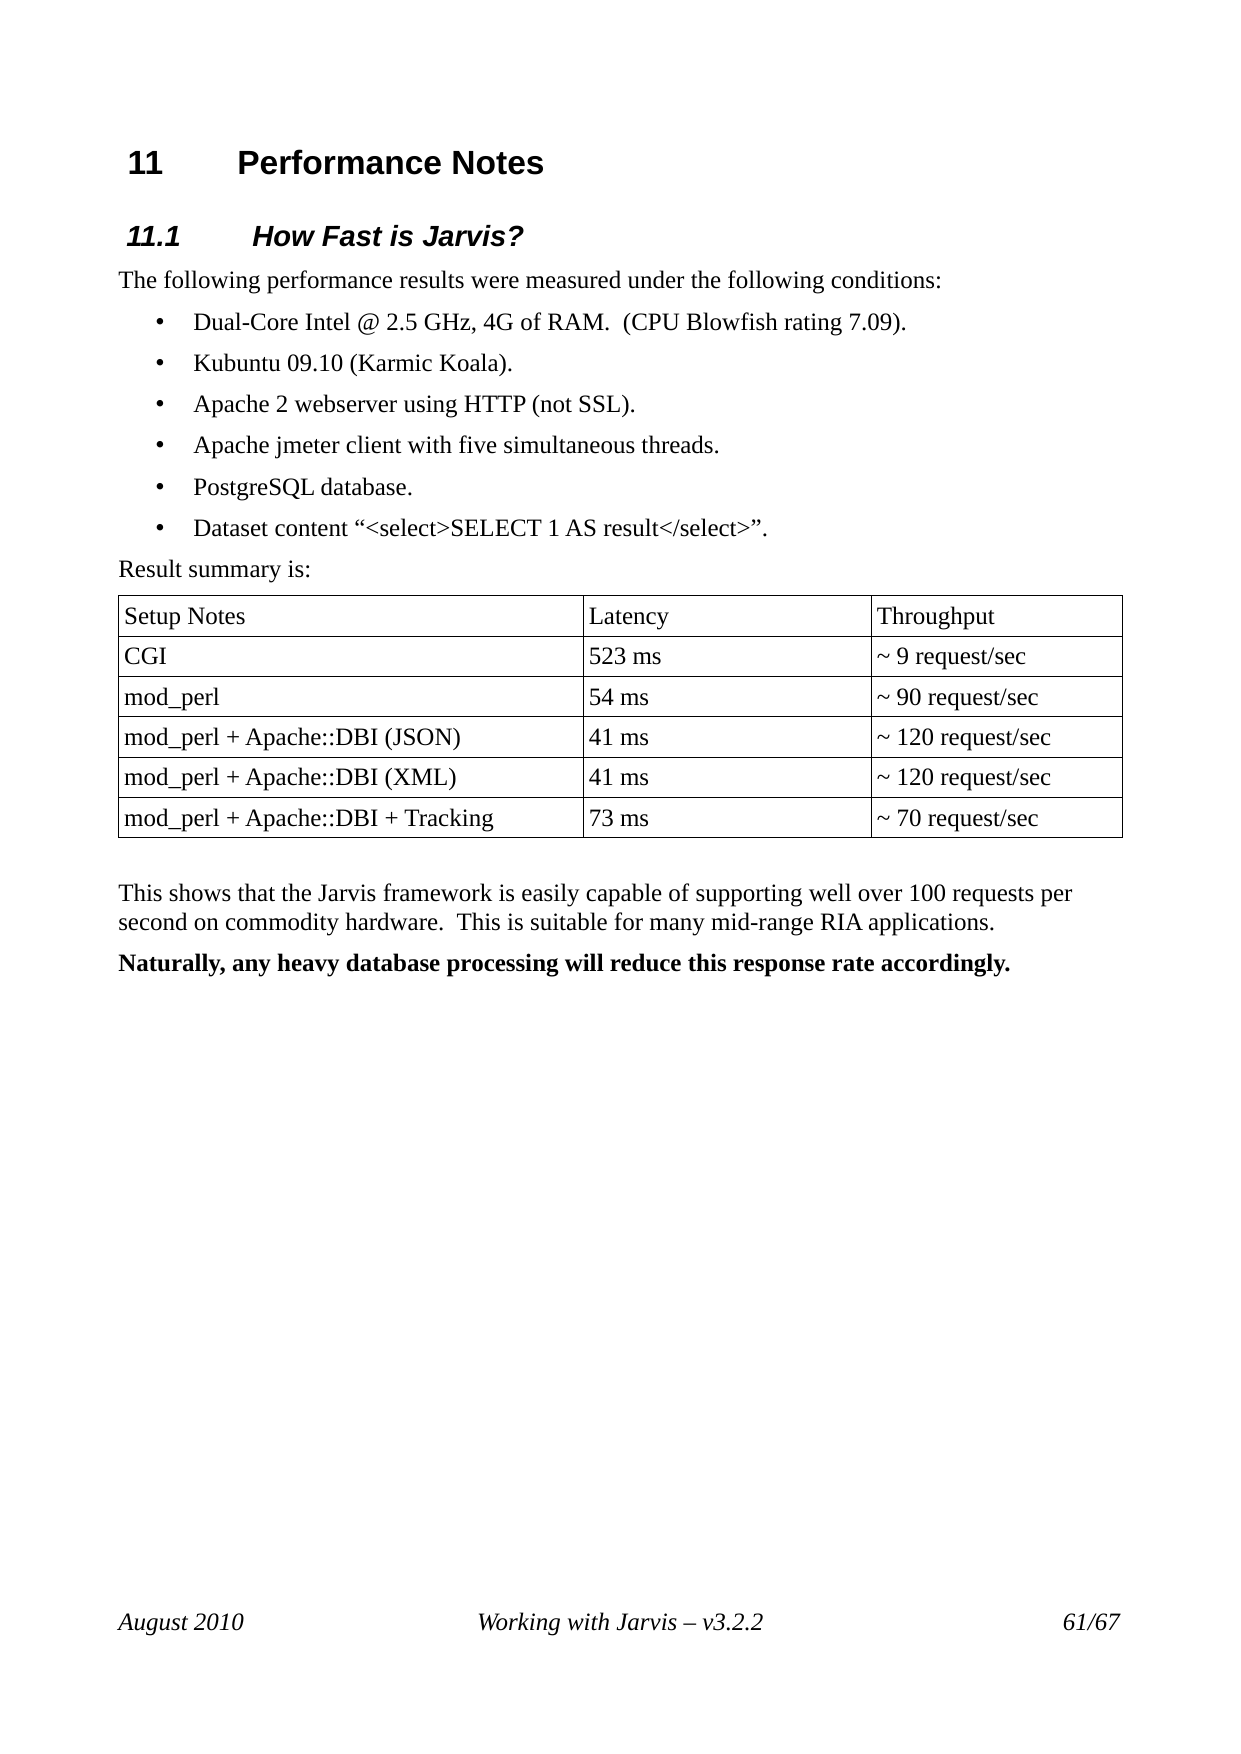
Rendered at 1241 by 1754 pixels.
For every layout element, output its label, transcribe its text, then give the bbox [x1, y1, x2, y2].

table_cell 54 ms [584, 677, 871, 716]
list Apache jmeter client with five simultaneous threads. [156, 430, 1122, 459]
table_header Latency [584, 596, 871, 636]
table_cell mod_perl [119, 677, 583, 716]
table_cell CGI [119, 637, 583, 676]
list Dual-Core Intel @ 2.5 GHz, 4G of RAM. (CPU Blowfish rating 7.09). [156, 307, 1122, 335]
table_cell ~ 9 request/sec [872, 637, 1122, 676]
text Naturally, any heavy database processing will reduce this response rate accordingly. [118, 948, 1122, 977]
list PostgreSQL database. [156, 472, 1122, 500]
table_cell mod_perl + Apache::DBI (JSON) [119, 717, 583, 757]
table_cell 41 ms [584, 758, 871, 797]
text Result summary is: [118, 554, 1122, 583]
table_cell ~ 120 request/sec [872, 717, 1122, 757]
list Dataset content “<select>SELECT 1 AS result</select>”. [156, 513, 1122, 542]
subtitle How Fast is Jarvis? [118, 219, 1122, 253]
table_cell 523 ms [584, 637, 871, 676]
table_cell mod_perl + Apache::DBI + Tracking [119, 798, 583, 837]
list Kubuntu 09.10 (Karmic Koala). [156, 348, 1122, 377]
table_header Setup Notes [119, 596, 583, 636]
table_cell mod_perl + Apache::DBI (XML) [119, 758, 583, 797]
text This shows that the Jarvis framework is easily capable of supporting well over 100 requests per second on commodity hardware. This is suitable for many mid-range RIA applications. [118, 878, 1122, 936]
list Apache 2 webserver using HTTP (not SSL). [156, 389, 1122, 418]
table_cell ~ 70 request/sec [872, 798, 1122, 837]
table_header Throughput [872, 596, 1122, 636]
table_cell ~ 120 request/sec [872, 758, 1122, 797]
table_cell ~ 90 request/sec [872, 677, 1122, 716]
text The following performance results were measured under the following conditions: [118, 265, 1122, 294]
subtitle Performance Notes [118, 143, 1122, 182]
table_cell 73 ms [584, 798, 871, 837]
table_cell 41 ms [584, 717, 871, 757]
